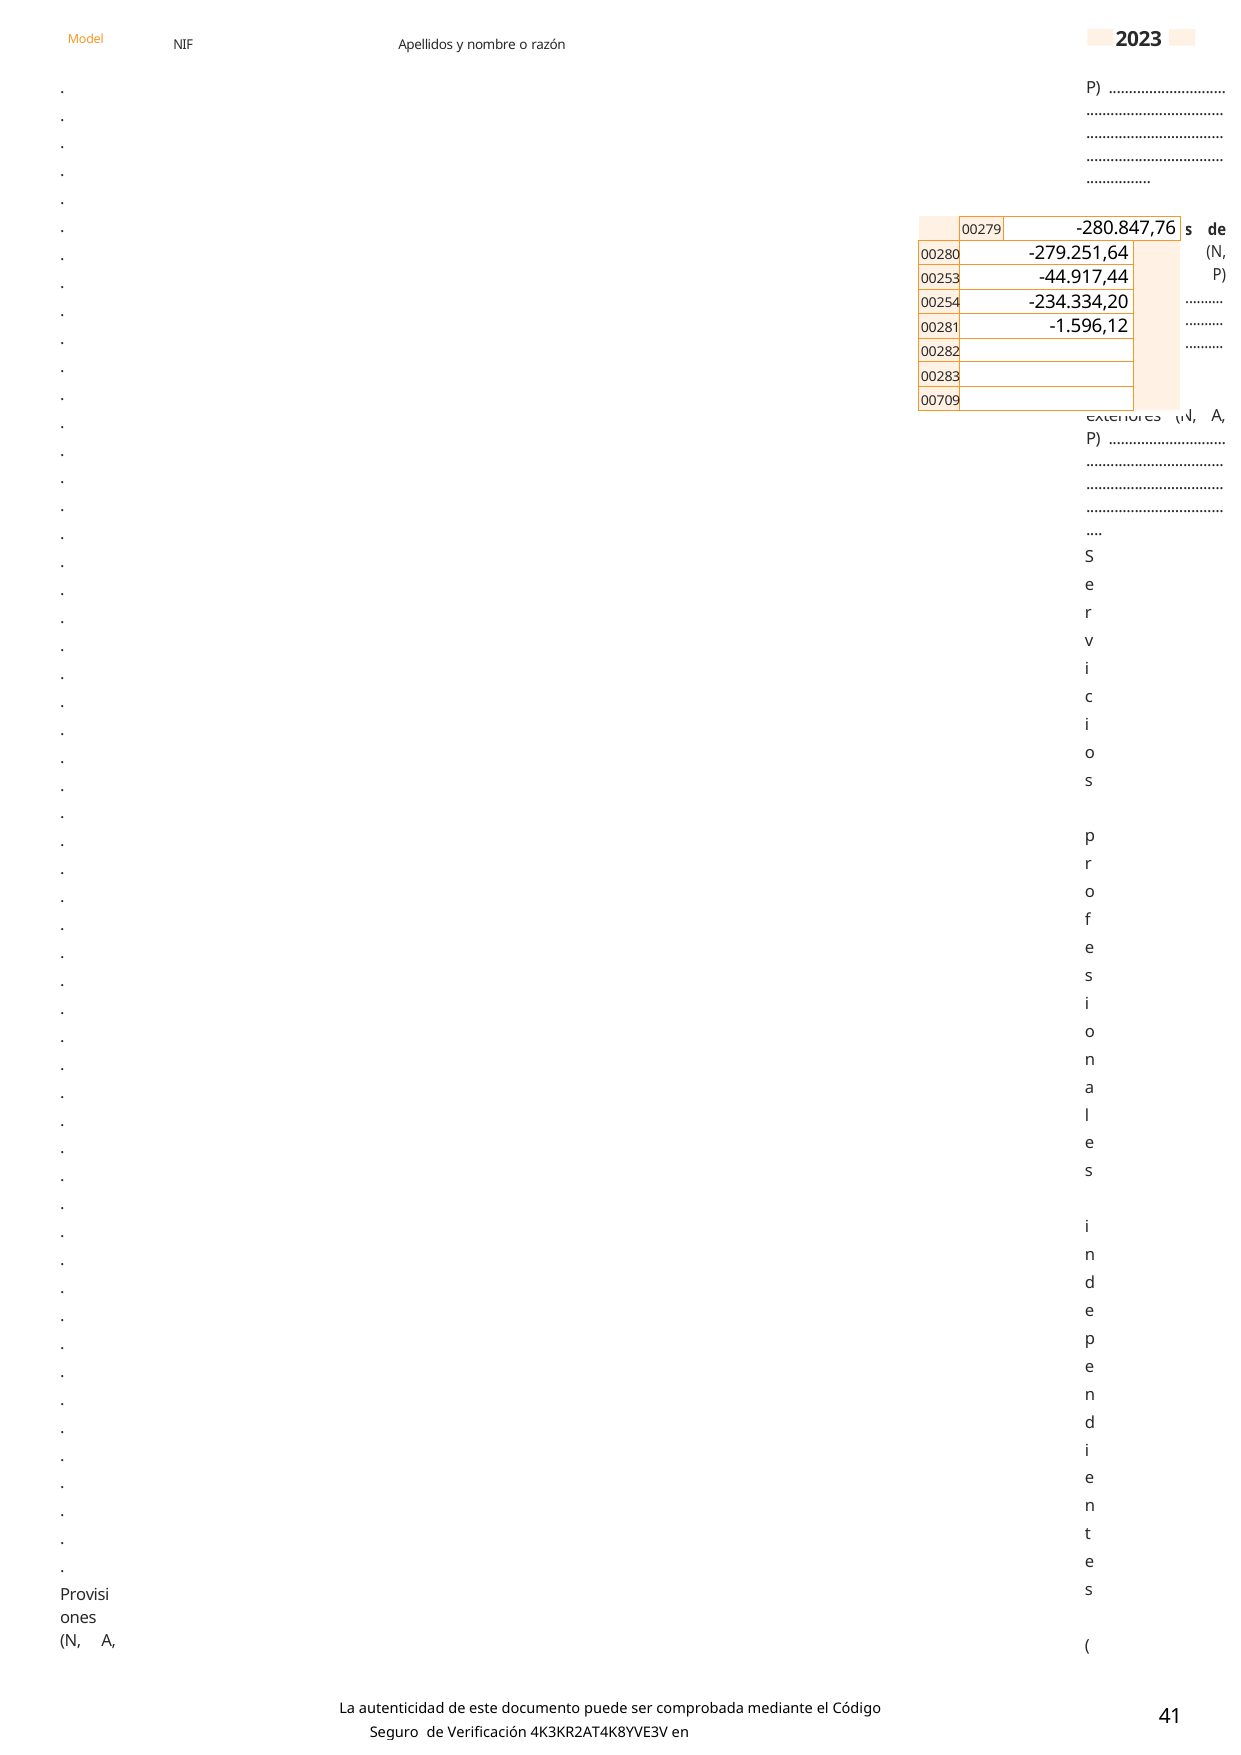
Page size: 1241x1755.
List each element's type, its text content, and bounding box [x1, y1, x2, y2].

table_cell 00709 [919, 387, 959, 410]
table_cell -1.596,12 [960, 314, 1133, 338]
table_header [919, 216, 959, 240]
table_cell 00283 [919, 362, 959, 386]
table_cell 00282 [919, 339, 959, 361]
table_header 00279 [960, 217, 1003, 240]
table_cell [960, 339, 1133, 361]
table_cell [960, 387, 1133, 410]
text Servicios exteriores (N, A, P) ....................................................................................................................................... [1086, 381, 1226, 540]
table_cell 00254 [919, 290, 959, 313]
table_cell -279.251,64 [960, 241, 1133, 264]
table_cell [1134, 241, 1180, 410]
text Otros gastos de explotación (N, A, P) .............................................................................................................................. [912, 216, 1226, 416]
table_cell [960, 362, 1133, 386]
table_cell 00253 [919, 265, 959, 289]
table_cell -234.334,20 [960, 290, 1133, 313]
table_cell -44.917,44 [960, 265, 1133, 289]
text Provisiones (N, A, [60, 1583, 116, 1651]
table_cell 00280 [919, 241, 959, 264]
text P) ................................................................................................................................................... [1086, 75, 1226, 189]
table_cell 00281 [919, 314, 959, 338]
table_header -280.847,76 [1004, 217, 1180, 240]
